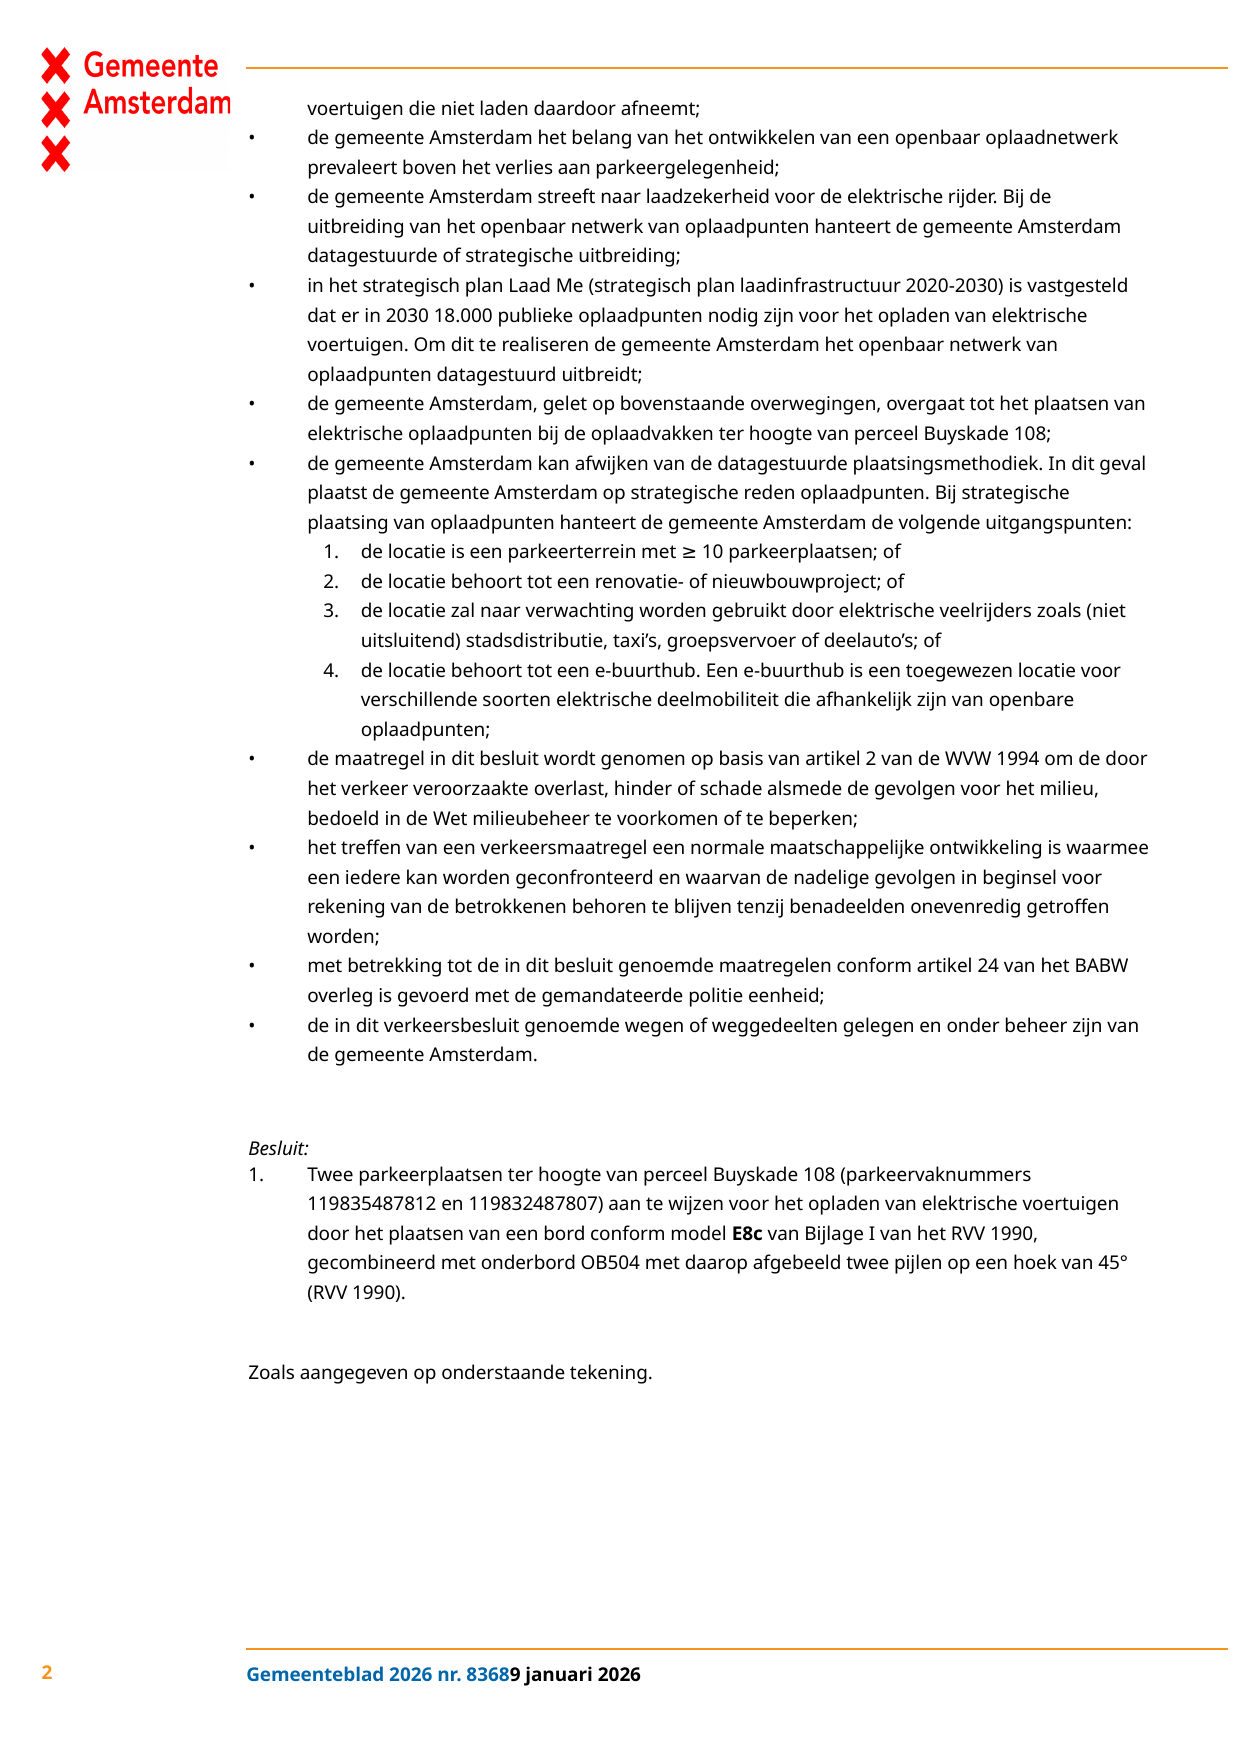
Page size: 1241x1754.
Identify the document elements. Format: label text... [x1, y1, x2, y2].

text Zoals aangegeven op onderstaande tekening. [248, 1359, 1152, 1385]
list de locatie zal naar verwachting worden gebruikt door elektrische veelrijders zoals (niet uitsluitend) stadsdistributie, taxi’s, groepsvervoer of deelauto’s; of [323, 598, 1152, 653]
list de gemeente Amsterdam het belang van het ontwikkelen van een openbaar oplaadnetwerk prevaleert boven het verlies aan parkeergelegenheid; [248, 124, 1152, 180]
list voertuigen die niet laden daardoor afneemt; [248, 95, 1152, 121]
list de locatie behoort tot een renovatie- of nieuwbouwproject; of [323, 568, 1152, 594]
text Besluit: [248, 1135, 1152, 1161]
picture [41, 47, 231, 172]
list de locatie behoort tot een e-buurthub. Een e-buurthub is een toegewezen locatie voor verschillende soorten elektrische deelmobiliteit die afhankelijk zijn van openbare oplaadpunten; [323, 657, 1152, 742]
list de gemeente Amsterdam, gelet op bovenstaande overwegingen, overgaat tot het plaatsen van elektrische oplaadpunten bij de oplaadvakken ter hoogte van perceel Buyskade 108; [248, 391, 1152, 446]
list Twee parkeerplaatsen ter hoogte van perceel Buyskade 108 (parkeervaknummers 119835487812 en 119832487807) aan te wijzen voor het opladen van elektrische voertuigen door het plaatsen van een bord conform model E8c van Bijlage I van het RVV 1990, gecombineerd met onderbord OB504 met daarop afgebeeld twee pijlen op een hoek van 45° (RVV 1990). [248, 1161, 1152, 1305]
list in het strategisch plan Laad Me (strategisch plan laadinfrastructuur 2020-2030) is vastgesteld dat er in 2030 18.000 publieke oplaadpunten nodig zijn voor het opladen van elektrische voertuigen. Om dit te realiseren de gemeente Amsterdam het openbaar netwerk van oplaadpunten datagestuurd uitbreidt; [248, 272, 1152, 387]
list de in dit verkeersbesluit genoemde wegen of weggedeelten gelegen en onder beheer zijn van de gemeente Amsterdam. [248, 1012, 1152, 1067]
list de locatie is een parkeerterrein met ≥ 10 parkeerplaatsen; of [323, 538, 1152, 564]
list de gemeente Amsterdam kan afwijken van de datagestuurde plaatsingsmethodiek. In dit geval plaatst de gemeente Amsterdam op strategische reden oplaadpunten. Bij strategische plaatsing van oplaadpunten hanteert de gemeente Amsterdam de volgende uitgangspunten: [248, 450, 1152, 535]
list de gemeente Amsterdam streeft naar laadzekerheid voor de elektrische rijder. Bij de uitbreiding van het openbaar netwerk van oplaadpunten hanteert de gemeente Amsterdam datagestuurde of strategische uitbreiding; [248, 183, 1152, 268]
list het treffen van een verkeersmaatregel een normale maatschappelijke ontwikkeling is waarmee een iedere kan worden geconfronteerd en waarvan de nadelige gevolgen in beginsel voor rekening van de betrokkenen behoren te blijven tenzij benadeelden onevenredig getroffen worden; [248, 834, 1152, 949]
list de maatregel in dit besluit wordt genomen op basis van artikel 2 van de WVW 1994 om de door het verkeer veroorzaakte overlast, hinder of schade alsmede de gevolgen voor het milieu, bedoeld in de Wet milieubeheer te voorkomen of te beperken; [248, 746, 1152, 831]
list met betrekking tot de in dit besluit genoemde maatregelen conform artikel 24 van het BABW overleg is gevoerd met de gemandateerde politie eenheid; [248, 953, 1152, 1008]
